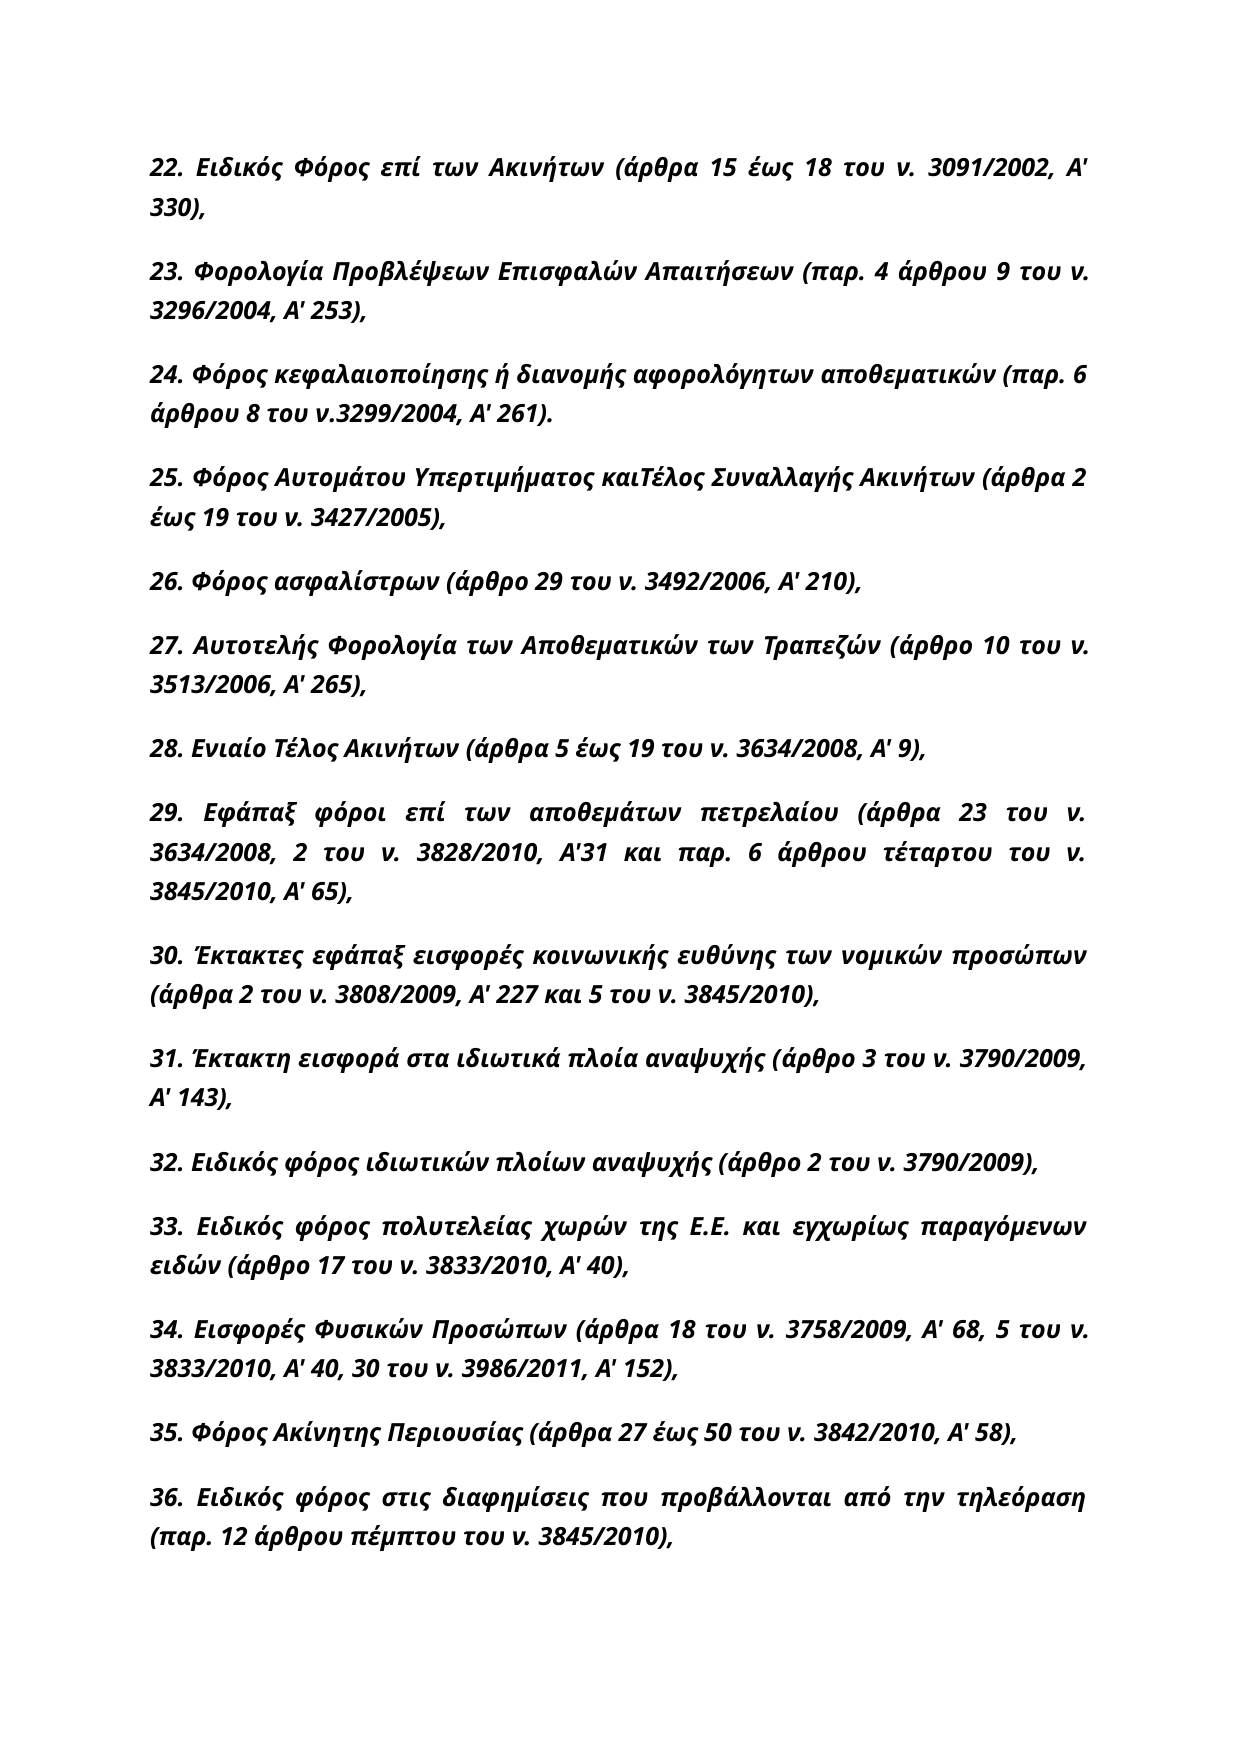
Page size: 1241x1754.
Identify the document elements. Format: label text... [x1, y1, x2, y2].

text 31. Έκτακτη εισφορά στα ιδιωτικά πλοία αναψυχής (άρθρο 3 του ν. 3790/2009, Α' 143), [150, 1041, 1090, 1114]
text 28. Ενιαίο Τέλος Ακινήτων (άρθρα 5 έως 19 του ν. 3634/2008, Α' 9), [150, 731, 1090, 765]
text 33. Ειδικός φόρος πολυτελείας χωρών της Ε.Ε. και εγχωρίως παραγόμενων ειδών (άρθρο 17 του ν. 3833/2010, Α' 40), [150, 1208, 1090, 1282]
text 26. Φόρος ασφαλίστρων (άρθρο 29 του ν. 3492/2006, Α' 210), [150, 563, 1090, 597]
text 22. Ειδικός Φόρος επί των Ακινήτων (άρθρα 15 έως 18 του ν. 3091/2002, Α' 330), [150, 150, 1090, 223]
text 34. Εισφορές Φυσικών Προσώπων (άρθρα 18 του ν. 3758/2009, Α' 68, 5 του ν. 3833/2010, Α' 40, 30 του ν. 3986/2011, Α' 152), [150, 1312, 1090, 1385]
text 24. Φόρος κεφαλαιοποίησης ή διανομής αφορολόγητων αποθεματικών (παρ. 6 άρθρου 8 του ν.3299/2004, Α' 261). [150, 357, 1090, 430]
text 27. Αυτοτελής Φορολογία των Αποθεματικών των Τραπεζών (άρθρο 10 του ν. 3513/2006, Α' 265), [150, 627, 1090, 701]
text 23. Φορολογία Προβλέψεων Επισφαλών Απαιτήσεων (παρ. 4 άρθρου 9 του ν. 3296/2004, Α' 253), [150, 253, 1090, 327]
text 25. Φόρος Αυτομάτου Υπερτιμήματος καιΤέλος Συναλλαγής Ακινήτων (άρθρα 2 έως 19 του ν. 3427/2005), [150, 460, 1090, 533]
text 35. Φόρος Ακίνητης Περιουσίας (άρθρα 27 έως 50 του ν. 3842/2010, Α' 58), [150, 1415, 1090, 1449]
text 30. Έκτακτες εφάπαξ εισφορές κοινωνικής ευθύνης των νομικών προσώπων (άρθρα 2 του ν. 3808/2009, Α' 227 και 5 του ν. 3845/2010), [150, 937, 1090, 1011]
text 36. Ειδικός φόρος στις διαφημίσεις που προβάλλονται από την τηλεόραση (παρ. 12 άρθρου πέμπτου του ν. 3845/2010), [150, 1479, 1090, 1552]
text 32. Ειδικός φόρος ιδιωτικών πλοίων αναψυχής (άρθρο 2 του ν. 3790/2009), [150, 1144, 1090, 1178]
text 29. Εφάπαξ φόροι επί των αποθεμάτων πετρελαίου (άρθρα 23 του ν. 3634/2008, 2 του ν. 3828/2010, Α'31 και παρ. 6 άρθρου τέταρτου του ν. 3845/2010, Α' 65), [150, 795, 1090, 907]
